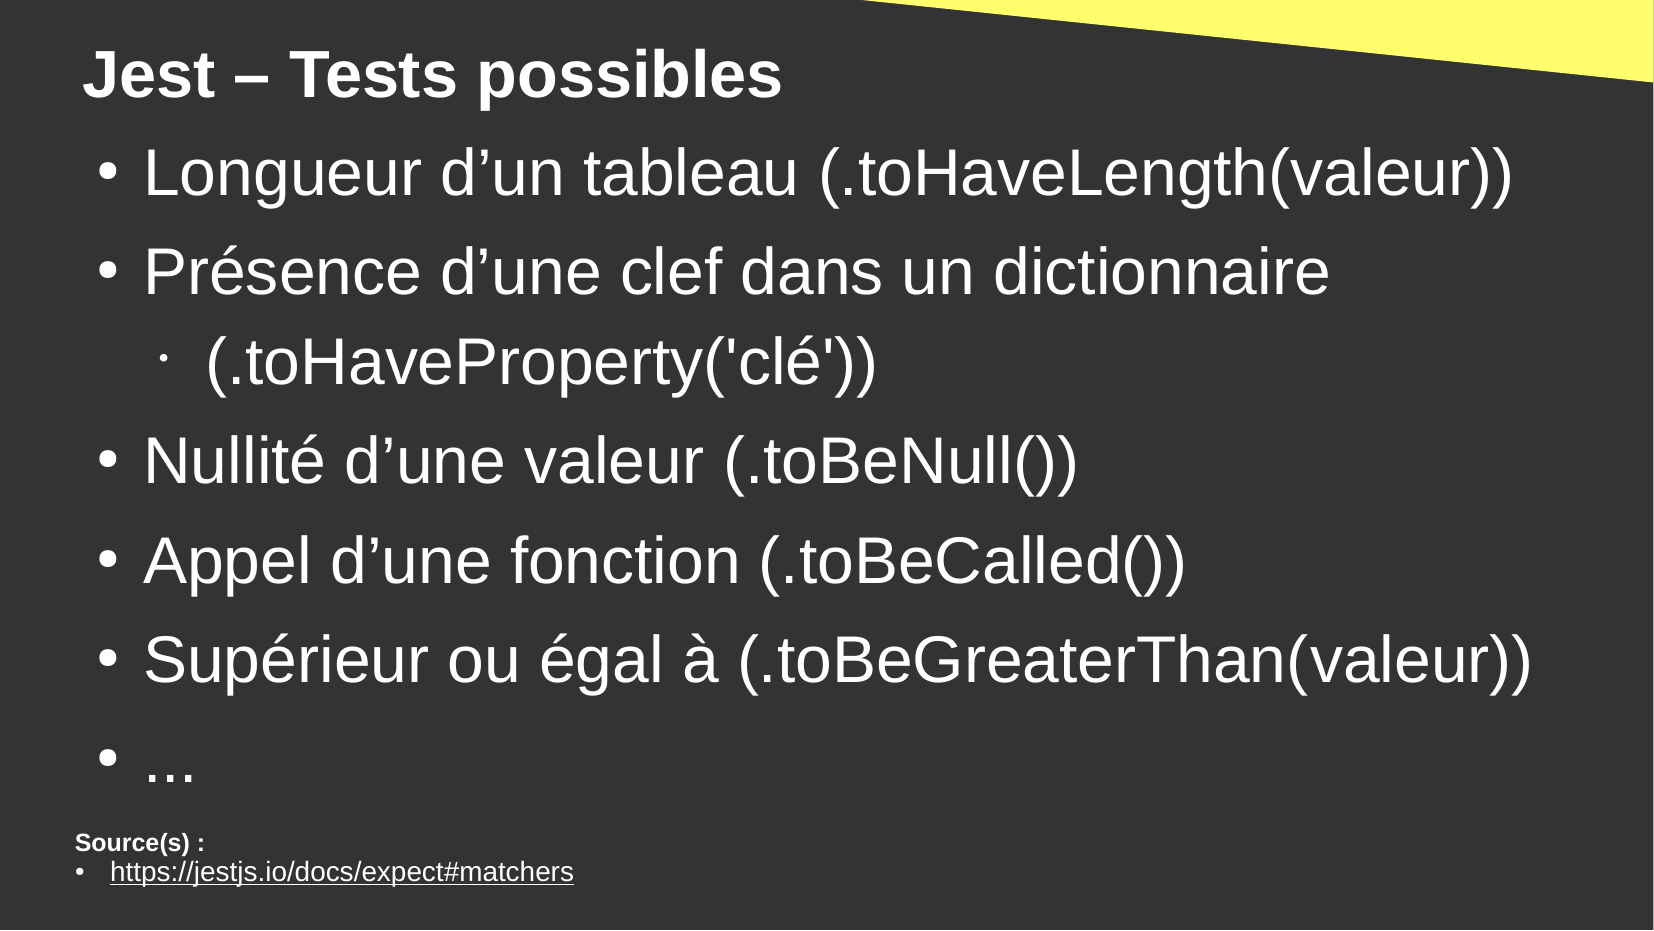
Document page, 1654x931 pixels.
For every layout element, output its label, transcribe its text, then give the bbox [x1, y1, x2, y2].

list Longueur d’un tableau (.toHaveLength(valeur)) Présence d’une clef dans un dictionnaire (.toHaveProperty('clé')) Nullité d’une valeur (.toBeNull()) Appel d’une fonction (.toBeCalled()) Supérieur ou égal à (.toBeGreaterThan(valeur)) ... [80, 135, 1619, 804]
title Jest – Tests possibles [82, 37, 799, 114]
text_box [861, 0, 1654, 83]
text_box Source(s) : https://jestjs.io/docs/expect#matchers [60, 821, 1546, 906]
